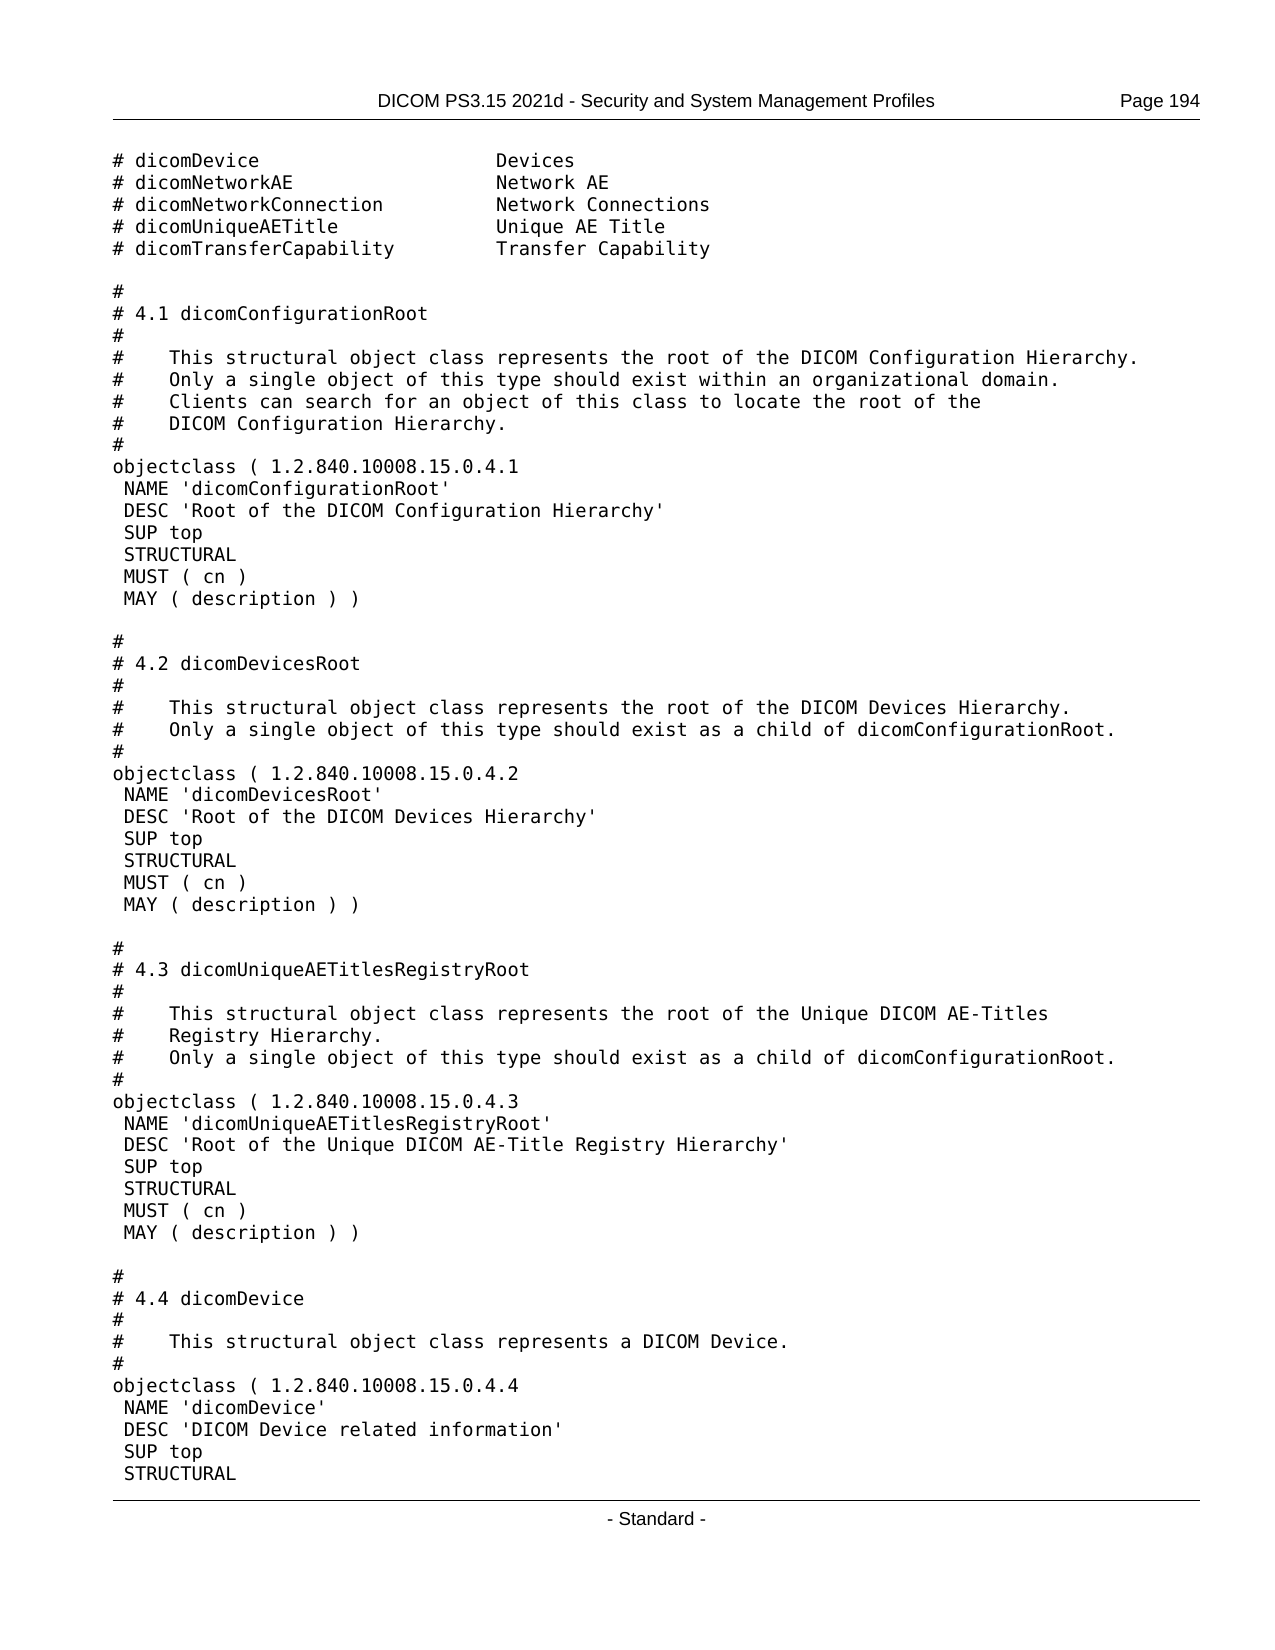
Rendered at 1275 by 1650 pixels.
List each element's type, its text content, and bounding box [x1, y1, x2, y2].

text # dicomDevice Devices # dicomNetworkAE Network AE # dicomNetworkConnection Network Connections # dicomUniqueAETitle Unique AE Title # dicomTransferCapability Transfer Capability # # 4.1 dicomConfigurationRoot # # This structural object class represents the root of the DICOM Configuration Hierarchy. # Only a single object of this type should exist within an organizational domain. # Clients can search for an object of this class to locate the root of the # DICOM Configuration Hierarchy. # objectclass ( 1.2.840.10008.15.0.4.1 NAME 'dicomConfigurationRoot' DESC 'Root of the DICOM Configuration Hierarchy' SUP top STRUCTURAL MUST ( cn ) MAY ( description ) ) # # 4.2 dicomDevicesRoot # # This structural object class represents the root of the DICOM Devices Hierarchy. # Only a single object of this type should exist as a child of dicomConfigurationRoot. # objectclass ( 1.2.840.10008.15.0.4.2 NAME 'dicomDevicesRoot' DESC 'Root of the DICOM Devices Hierarchy' SUP top STRUCTURAL MUST ( cn ) MAY ( description ) ) # # 4.3 dicomUniqueAETitlesRegistryRoot # # This structural object class represents the root of the Unique DICOM AE-Titles # Registry Hierarchy. # Only a single object of this type should exist as a child of dicomConfigurationRoot. # objectclass ( 1.2.840.10008.15.0.4.3 NAME 'dicomUniqueAETitlesRegistryRoot' DESC 'Root of the Unique DICOM AE-Title Registry Hierarchy' SUP top STRUCTURAL MUST ( cn ) MAY ( description ) ) # # 4.4 dicomDevice # # This structural object class represents a DICOM Device. # objectclass ( 1.2.840.10008.15.0.4.4 NAME 'dicomDevice' DESC 'DICOM Device related information' SUP top STRUCTURAL [112, 150, 1200, 1484]
